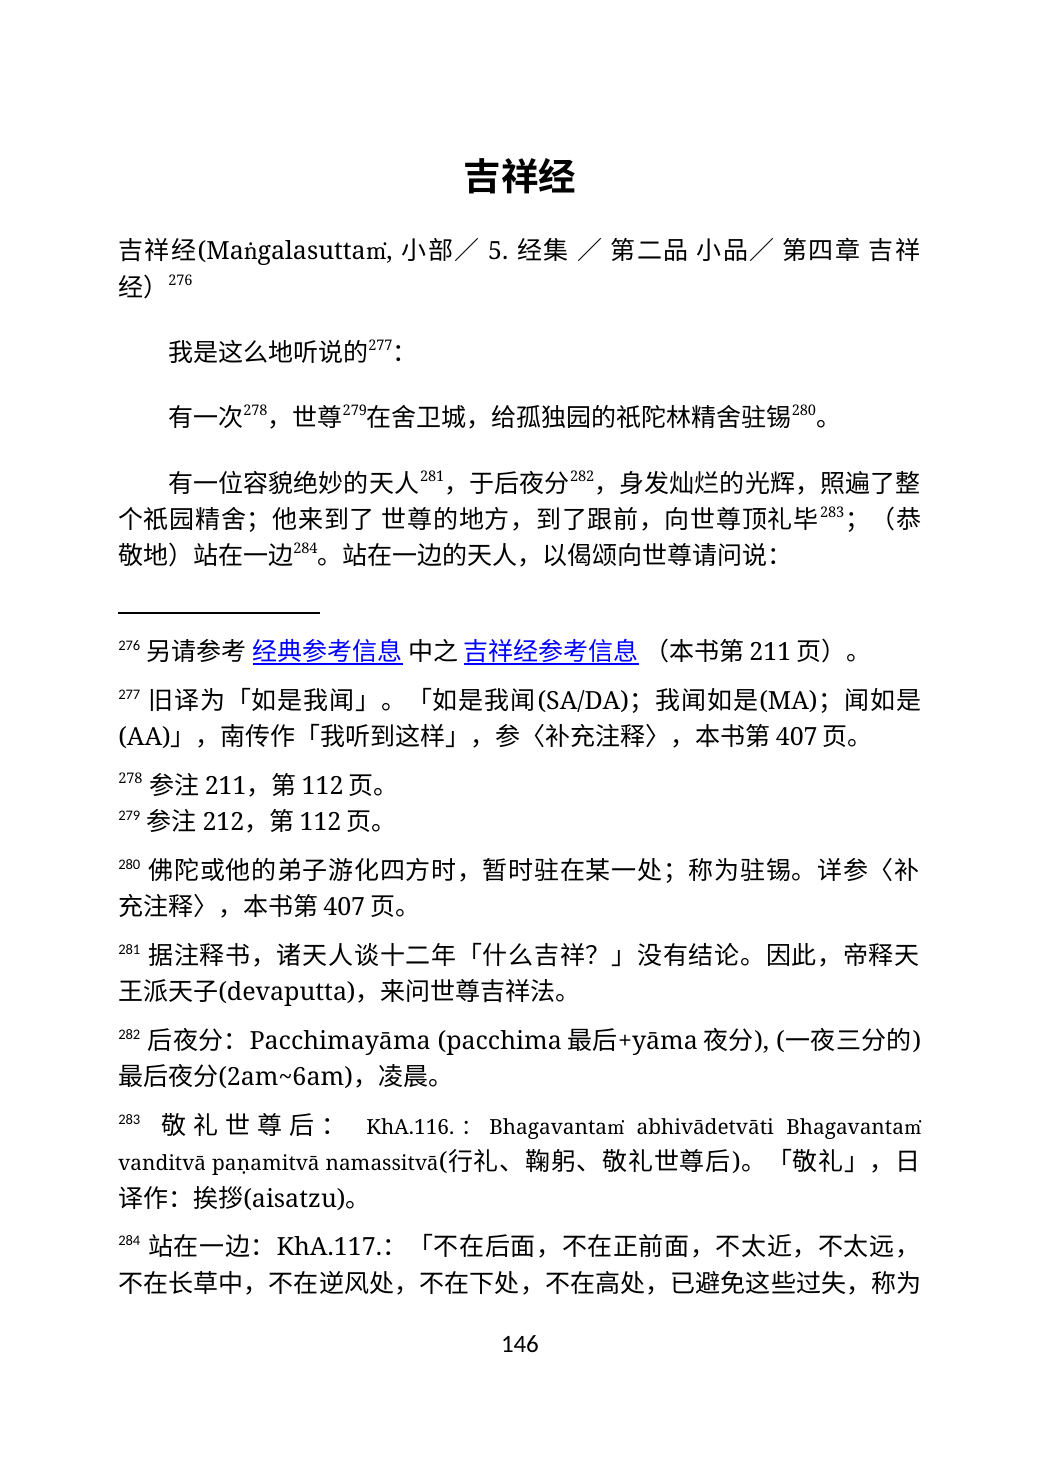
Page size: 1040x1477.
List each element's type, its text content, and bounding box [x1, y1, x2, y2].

text 旧译为「如是我闻」。「如是我闻(SA/DA)；我闻如是(MA)；闻如是(AA)」，南传作「我听到这样」，参〈补充注释〉，本书第407页。 [118, 681, 921, 753]
text 据注释书，诸天人谈十二年「什么吉祥？」没有结论。因此，帝释天王派天子(devaputta)，来问世尊吉祥法。 [118, 936, 921, 1008]
text 我是这么地听说的： [118, 332, 921, 369]
text 敬礼世尊后： KhA.116.：Bhagavantaṁ abhivādetvāti Bhagavantaṁ vanditvā paṇamitvā namassitvā(行礼、鞠躬、敬礼世尊后)。「敬礼」，日译作：挨拶(aisatzu)。 [118, 1106, 921, 1214]
text 另请参考 经典参考信息 中之 吉祥经参考信息 （本书第211页）。 [118, 632, 921, 668]
text 佛陀或他的弟子游化四方时，暂时驻在某一处；称为驻锡。详参〈补充注释〉，本书第407页。 [118, 851, 921, 923]
text 有一位容貌绝妙的天人，于后夜分，身发灿烂的光辉，照遍了整个祇园精舍；他来到了 世尊的地方，到了跟前，向世尊顶礼毕；（恭敬地）站在一边。站在一边的天人，以偈颂向世尊请问说： [118, 463, 921, 572]
text 参注 212，第112页。 [118, 802, 921, 838]
text 站在一边：KhA.117.：「不在后面，不在正前面，不太近，不太远，不在长草中，不在逆风处，不在下处，不在高处，已避免这些过失，称为 [118, 1227, 921, 1299]
subtitle 吉祥经 [118, 147, 921, 202]
text 后夜分：Pacchimayāma (pacchima最后+yāma夜分), (一夜三分的)最后夜分(2am~6am)，凌晨。 [118, 1021, 921, 1093]
text 吉祥经(Maṅgalasuttaṁ, 小部／ 5. 经集 ／ 第二品 小品／ 第四章 吉祥经） [118, 231, 921, 303]
text 有一次，世尊在舍卫城，给孤独园的祇陀林精舍驻锡。 [118, 398, 921, 434]
text 参注 211，第112页。 [118, 766, 921, 802]
